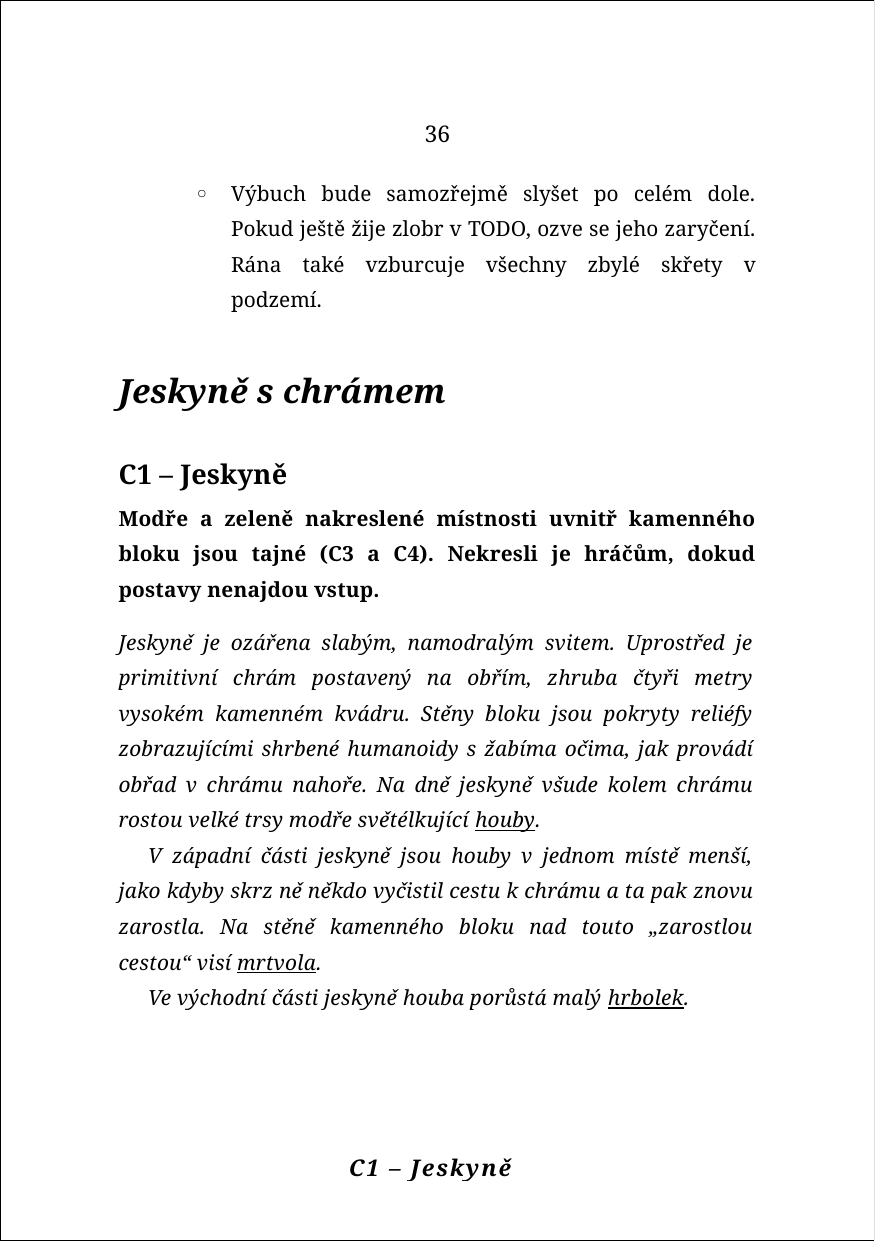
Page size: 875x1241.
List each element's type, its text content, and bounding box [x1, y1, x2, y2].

text Jeskyně je ozářena slabým, namodralým svitem. Uprostřed je primitivní chrám postavený na obřím, zhruba čtyři metry vysokém kamenném kvádru. Stěny bloku jsou pokryty reliéfy zobrazujícími shrbené humanoidy s žabíma očima, jak provádí obřad v chrámu nahoře. Na dně jeskyně všude kolem chrámu rostou velké trsy modře světélkující houby. V západní části jeskyně jsou houby v jednom místě menší, jako kdyby skrz ně někdo vyčistil cestu k chrámu a ta pak znovu zarostla. Na stěně kamenného bloku nad touto „zarostlou cestou“ visí mrtvola. Ve východní části jeskyně houba porůstá malý hrbolek. [118, 628, 756, 1012]
subtitle C1 – Jeskyně [118, 455, 756, 492]
text Modře a zeleně nakreslené místnosti uvnitř kamenného bloku jsou tajné (C3 a C4). Nekresli je hráčům, dokud postavy nenajdou vstup. [118, 504, 756, 603]
list Výbuch bude samozřejmě slyšet po celém dole. Pokud ještě žije zlobr v TODO, ozve se jeho zaryčení. Rána také vzburcuje všechny zbylé skřety v podzemí. [193, 179, 756, 314]
subtitle Jeskyně s chrámem [118, 368, 756, 414]
